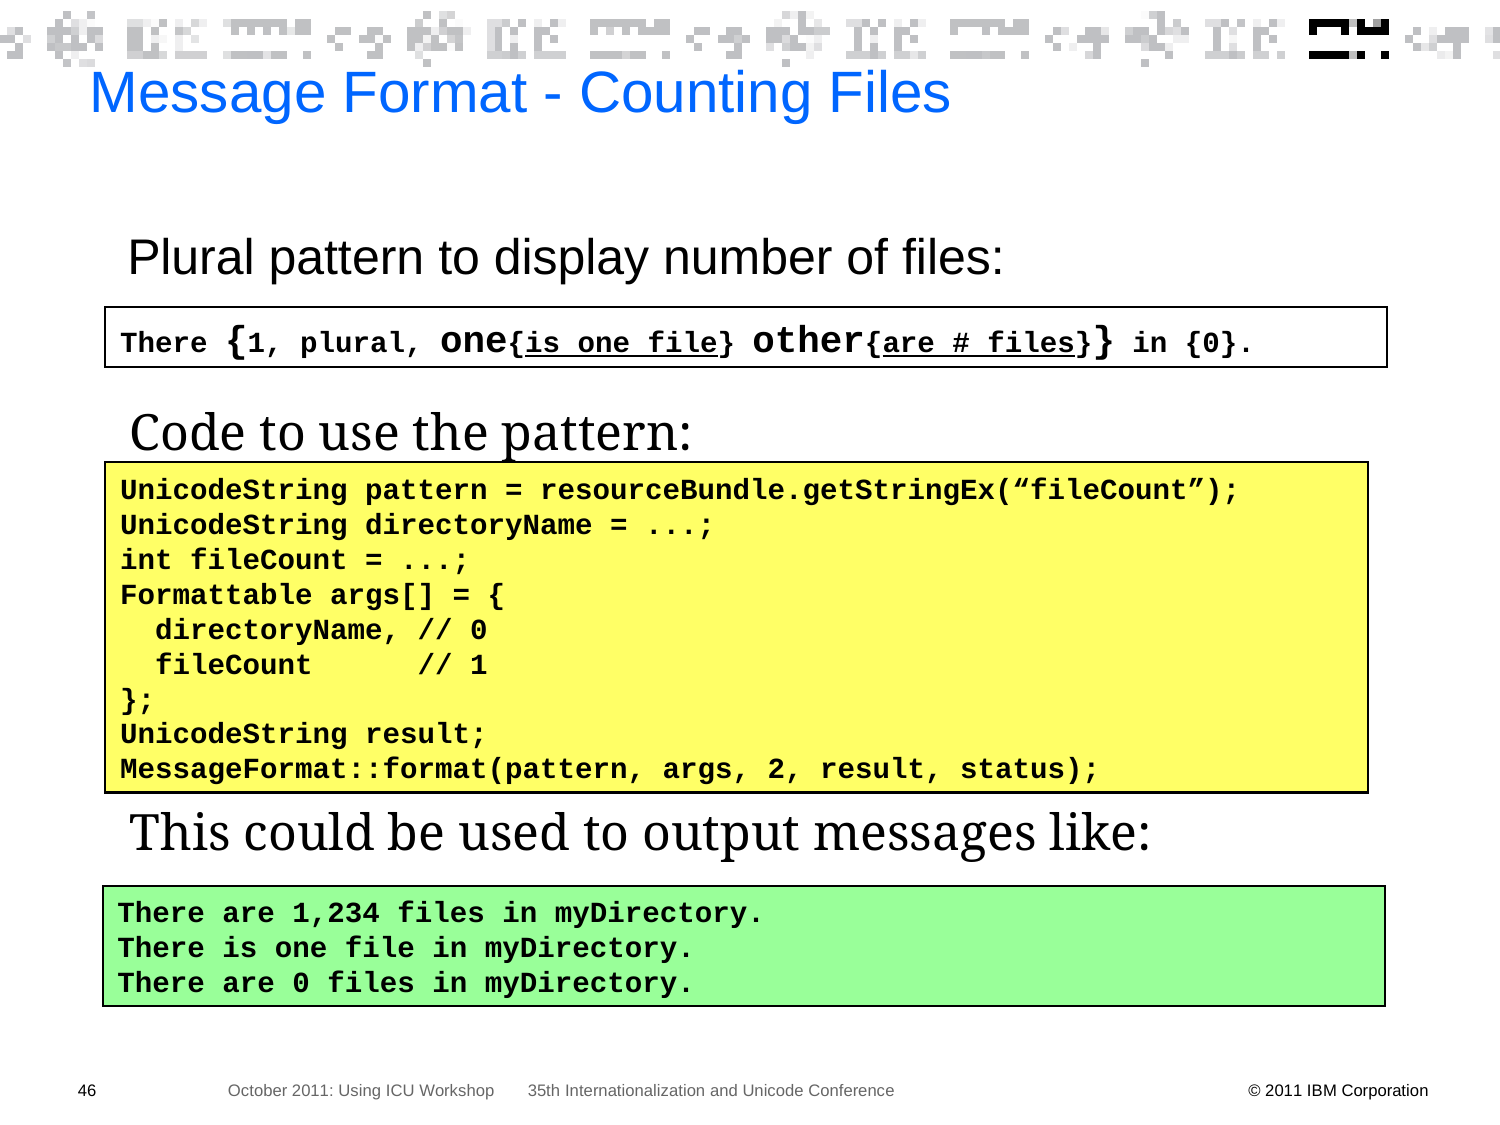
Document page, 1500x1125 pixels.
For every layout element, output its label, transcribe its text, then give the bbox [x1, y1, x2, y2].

title Message Format - Counting Files [75, 37, 1426, 150]
picture [0, 0, 1500, 1066]
text_box There {1, plural, one{is one file} other{are # files}} in {0}. [105, 307, 1388, 368]
text_box Code to use the pattern: [115, 399, 1391, 472]
text_box This could be used to output messages like: [115, 799, 1391, 872]
text_box UnicodeString pattern = resourceBundle.getStringEx(“fileCount”); UnicodeString directoryName = ...; int fileCount = ...; Formattable args[] = { directoryName, // 0 fileCount // 1 }; UnicodeString result; MessageFormat::format(pattern, args, 2, result, status); [105, 462, 1368, 793]
list Plural pattern to display number of files: [112, 228, 1389, 300]
text_box There are 1,234 files in myDirectory. There is one file in myDirectory. There are 0 files in myDirectory. [102, 886, 1385, 1007]
